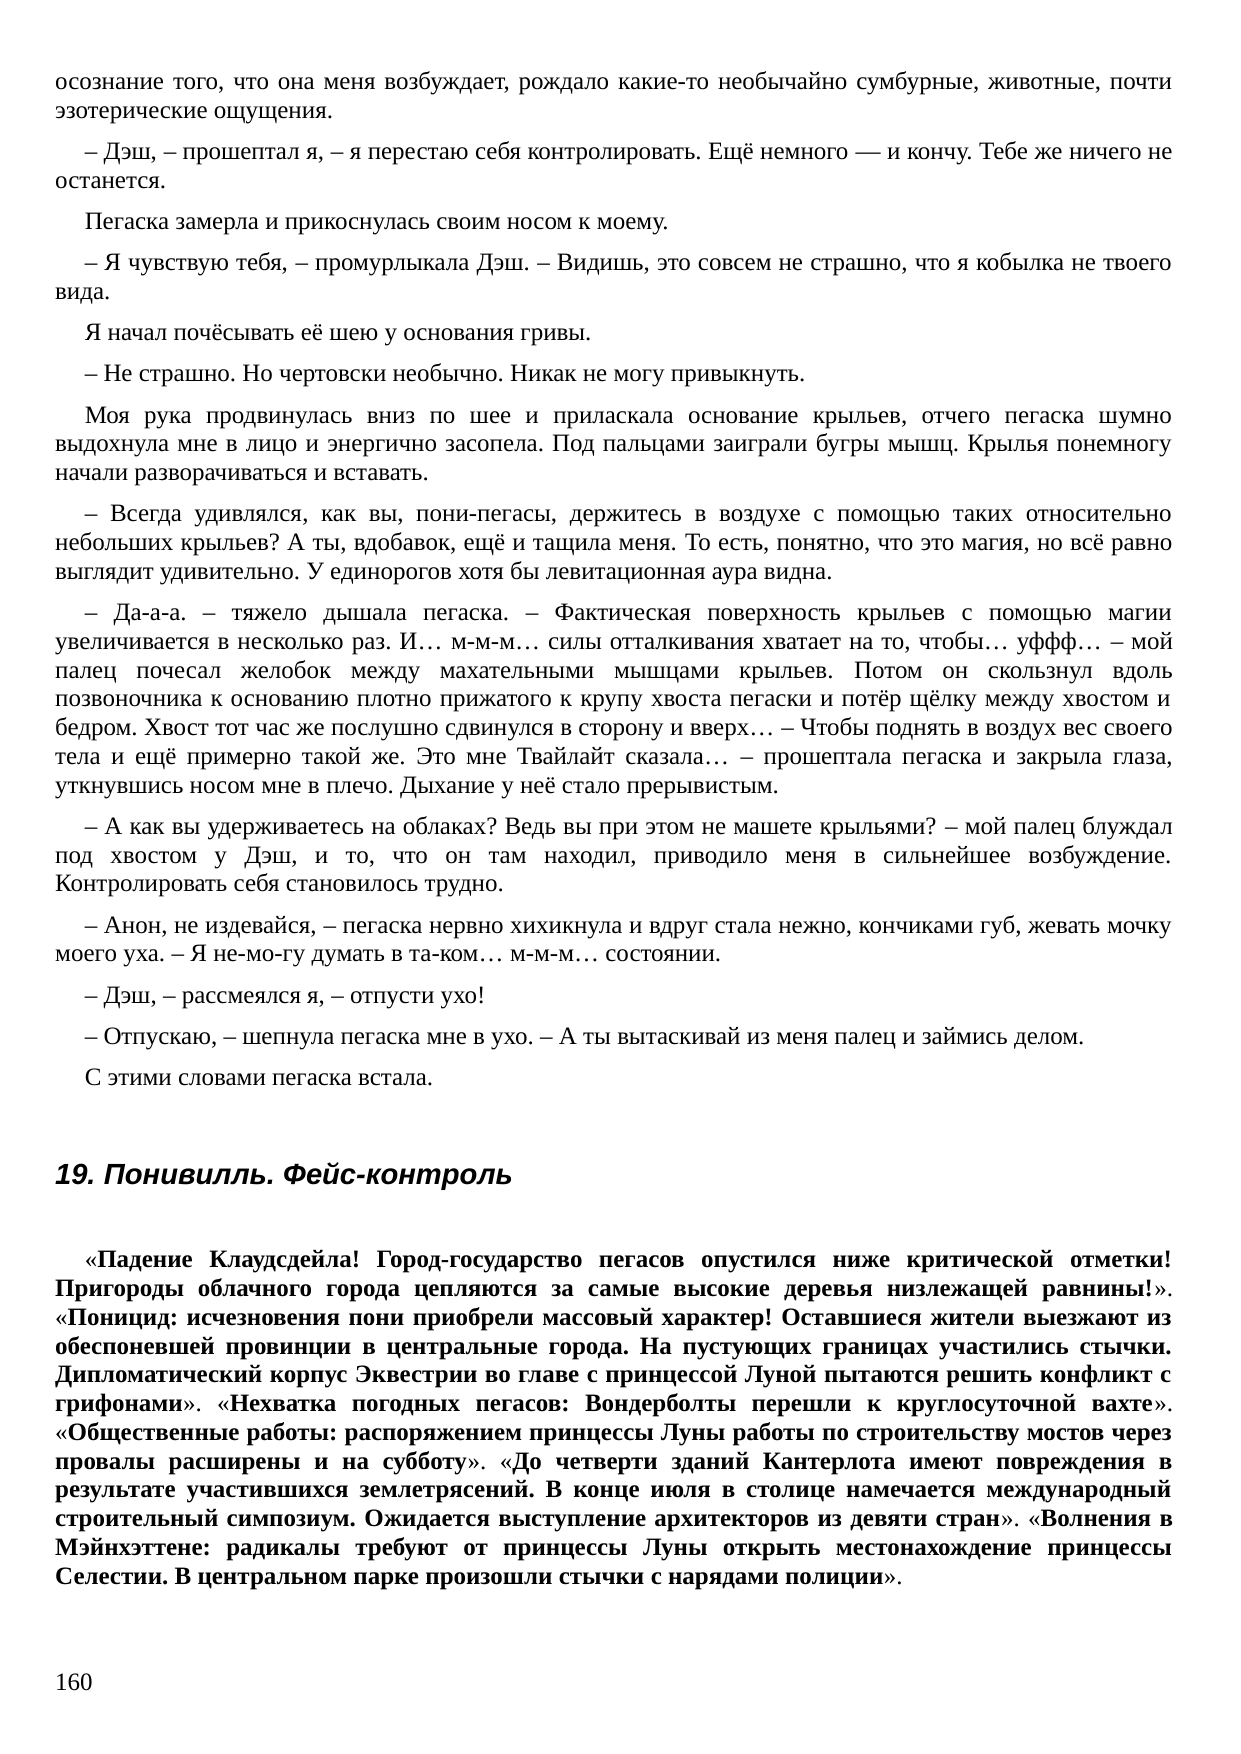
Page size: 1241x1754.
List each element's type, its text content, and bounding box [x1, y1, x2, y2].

text – Дэш, – рассмеялся я, – отпусти ухо! [55, 980, 1173, 1008]
text – Отпускаю, – шепнула пегаска мне в ухо. – А ты вытаскивай из меня палец и займись делом. [55, 1021, 1173, 1050]
text – А как вы удерживаетесь на облаках? Ведь вы при этом не машете крыльями? – мой палец блуждал под хвостом у Дэш, и то, что он там находил, приводило меня в сильнейшее возбуждение. Контролировать себя становилось трудно. [55, 811, 1173, 897]
text осознание того, что она меня возбуждает, рождало какие-то необычайно сумбурные, животные, почти эзотерические ощущения. [55, 66, 1173, 123]
subtitle 19. Понивилль. Фейс-контроль [55, 1157, 1173, 1191]
text – Не страшно. Но чертовски необычно. Никак не могу привыкнуть. [55, 358, 1173, 387]
text «Падение Клаудсдейла! Город-государство пегасов опустился ниже критической отметки! Пригороды облачного города цепляются за самые высокие деревья низлежащей равнины!». «Поницид: исчезновения пони приобрели массовый характер! Оставшиеся жители выезжают из обеспоневшей провинции в центральные города. На пустующих границах участились стычки. Дипломатический корпус Эквестрии во главе с принцессой Луной пытаются решить конфликт с грифонами». «Нехватка погодных пегасов: Вондерболты перешли к круглосуточной вахте». «Общественные работы: распоряжением принцессы Луны работы по строительству мостов через провалы расширены и на субботу». «До четверти зданий Кантерлота имеют повреждения в результате участившихся землетрясений. В конце июля в столице намечается международный строительный симпозиум. Ожидается выступление архитекторов из девяти стран». «Волнения в Мэйнхэттене: радикалы требуют от принцессы Луны открыть местонахождение принцессы Селестии. В центральном парке произошли стычки с нарядами полиции». [55, 1244, 1173, 1589]
text Моя рука продвинулась вниз по шее и приласкала основание крыльев, отчего пегаска шумно выдохнула мне в лицо и энергично засопела. Под пальцами заиграли бугры мышц. Крылья понемногу начали разворачиваться и вставать. [55, 400, 1173, 486]
text – Да-а-а. – тяжело дышала пегаска. – Фактическая поверхность крыльев с помощью магии увеличивается в несколько раз. И… м-м-м… силы отталкивания хватает на то, чтобы… уффф… – мой палец почесал желобок между махательными мышцами крыльев. Потом он скользнул вдоль позвоночника к основанию плотно прижатого к крупу хвоста пегаски и потёр щёлку между хвостом и бедром. Хвост тот час же послушно сдвинулся в сторону и вверх… – Чтобы поднять в воздух вес своего тела и ещё примерно такой же. Это мне Твайлайт сказала… – прошептала пегаска и закрыла глаза, уткнувшись носом мне в плечо. Дыхание у неё стало прерывистым. [55, 597, 1173, 798]
text С этими словами пегаска встала. [55, 1062, 1173, 1091]
text – Дэш, – прошептал я, – я перестаю себя контролировать. Ещё немного — и кончу. Тебе же ничего не останется. [55, 136, 1173, 193]
text – Всегда удивлялся, как вы, пони-пегасы, держитесь в воздухе с помощью таких относительно небольших крыльев? А ты, вдобавок, ещё и тащила меня. То есть, понятно, что это магия, но всё равно выглядит удивительно. У единорогов хотя бы левитационная аура видна. [55, 498, 1173, 585]
text Я начал почёсывать её шею у основания гривы. [55, 317, 1173, 346]
text – Я чувствую тебя, – промурлыкала Дэш. – Видишь, это совсем не страшно, что я кобылка не твоего вида. [55, 247, 1173, 305]
text Пегаска замерла и прикоснулась своим носом к моему. [55, 206, 1173, 235]
text – Анон, не издевайся, – пегаска нервно хихикнула и вдруг стала нежно, кончиками губ, жевать мочку моего уха. – Я не-мо-гу думать в та-ком… м-м-м… состоянии. [55, 910, 1173, 967]
